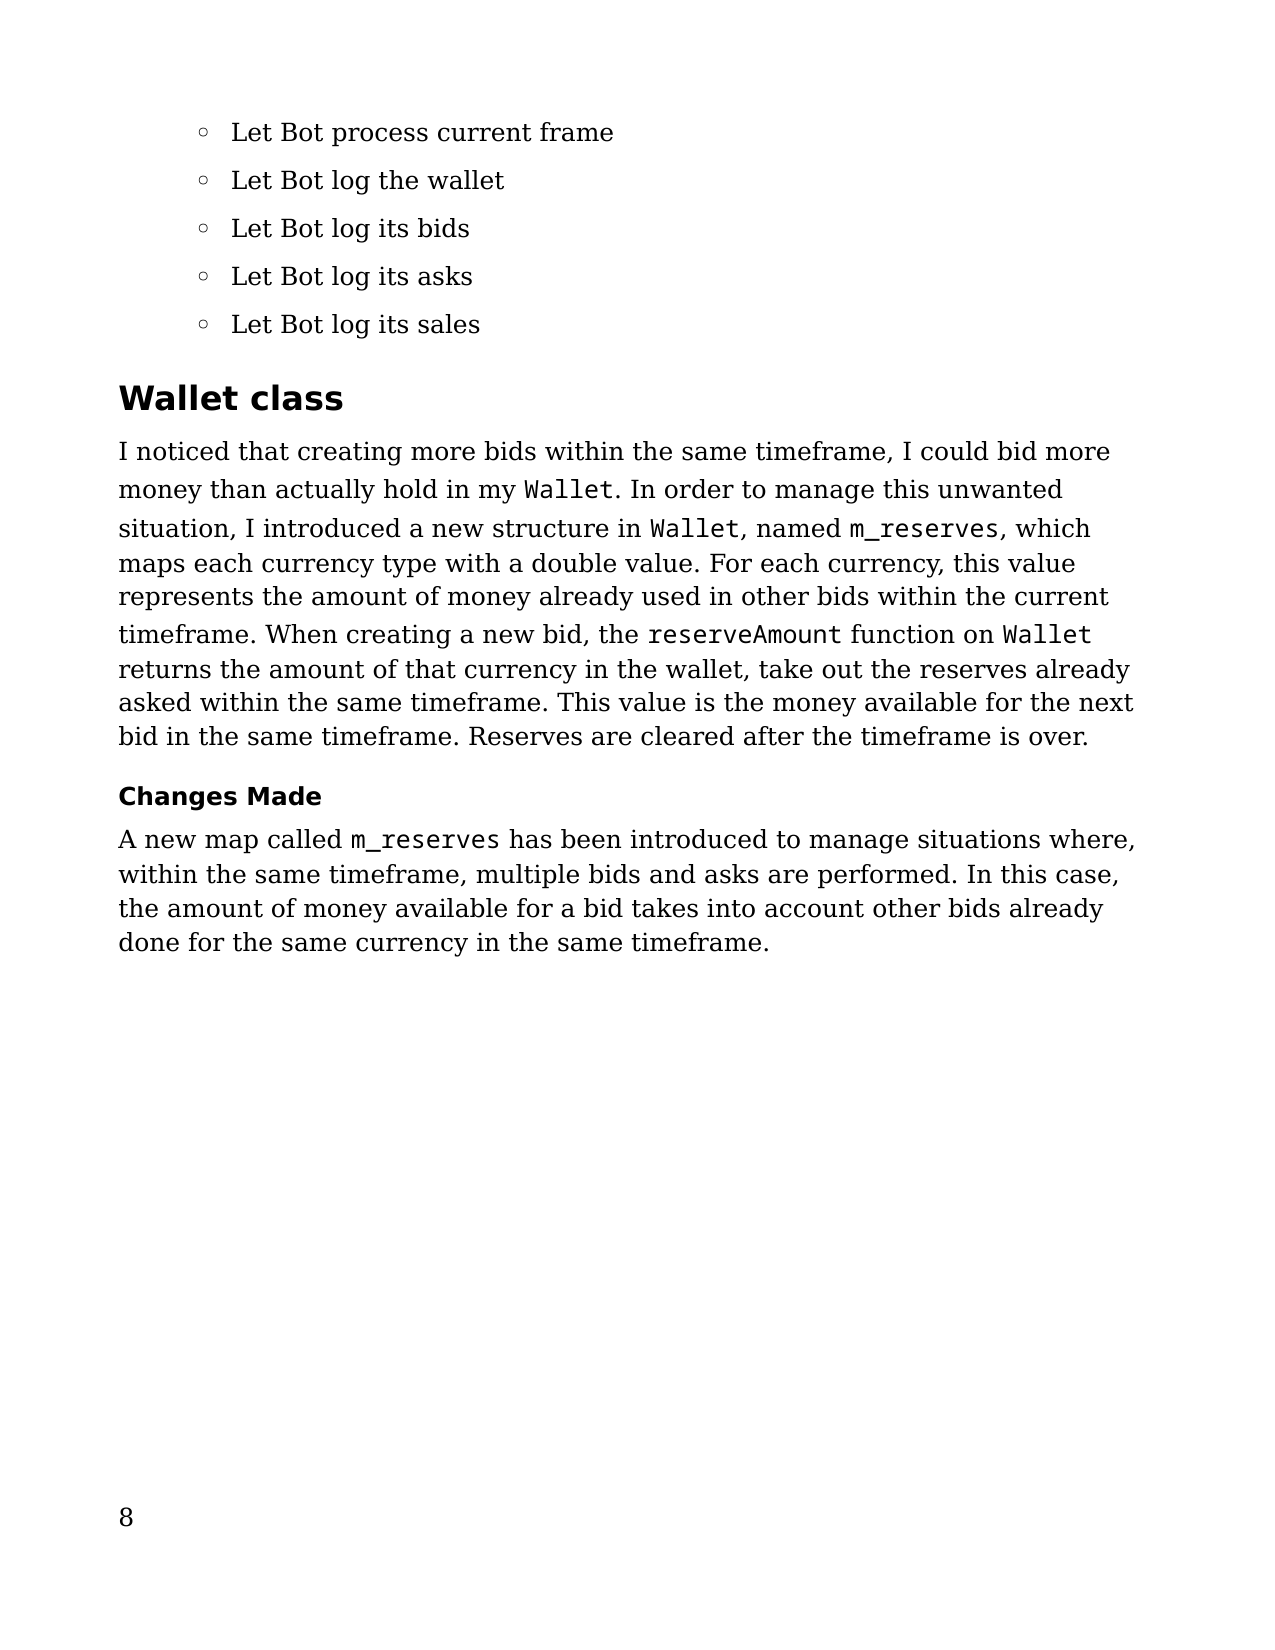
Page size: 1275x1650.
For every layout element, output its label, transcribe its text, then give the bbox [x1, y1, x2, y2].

list Let Bot process current frame [193, 118, 1157, 147]
text I noticed that creating more bids within the same timeframe, I could bid more money than actually hold in my Wallet. In order to manage this unwanted situation, I introduced a new structure in Wallet, named m_reserves, which maps each currency type with a double value. For each currency, this value represents the amount of money already used in other bids within the current timeframe. When creating a new bid, the reserveAmount function on Wallet returns the amount of that currency in the wallet, take out the reserves already asked within the same timeframe. This value is the money available for the next bid in the same timeframe. Reserves are cleared after the timeframe is over. [118, 437, 1157, 751]
subtitle Changes Made [118, 783, 1157, 812]
subtitle Wallet class [118, 379, 1157, 419]
list Let Bot log the wallet [193, 166, 1157, 195]
list Let Bot log its sales [193, 311, 1157, 340]
list Let Bot log its bids [193, 214, 1157, 243]
text A new map called m_reserves has been introduced to manage situations where, within the same timeframe, multiple bids and asks are performed. In this case, the amount of money available for a bid takes into account other bids already done for the same currency in the same timeframe. [118, 822, 1157, 957]
list Let Bot log its asks [193, 262, 1157, 292]
